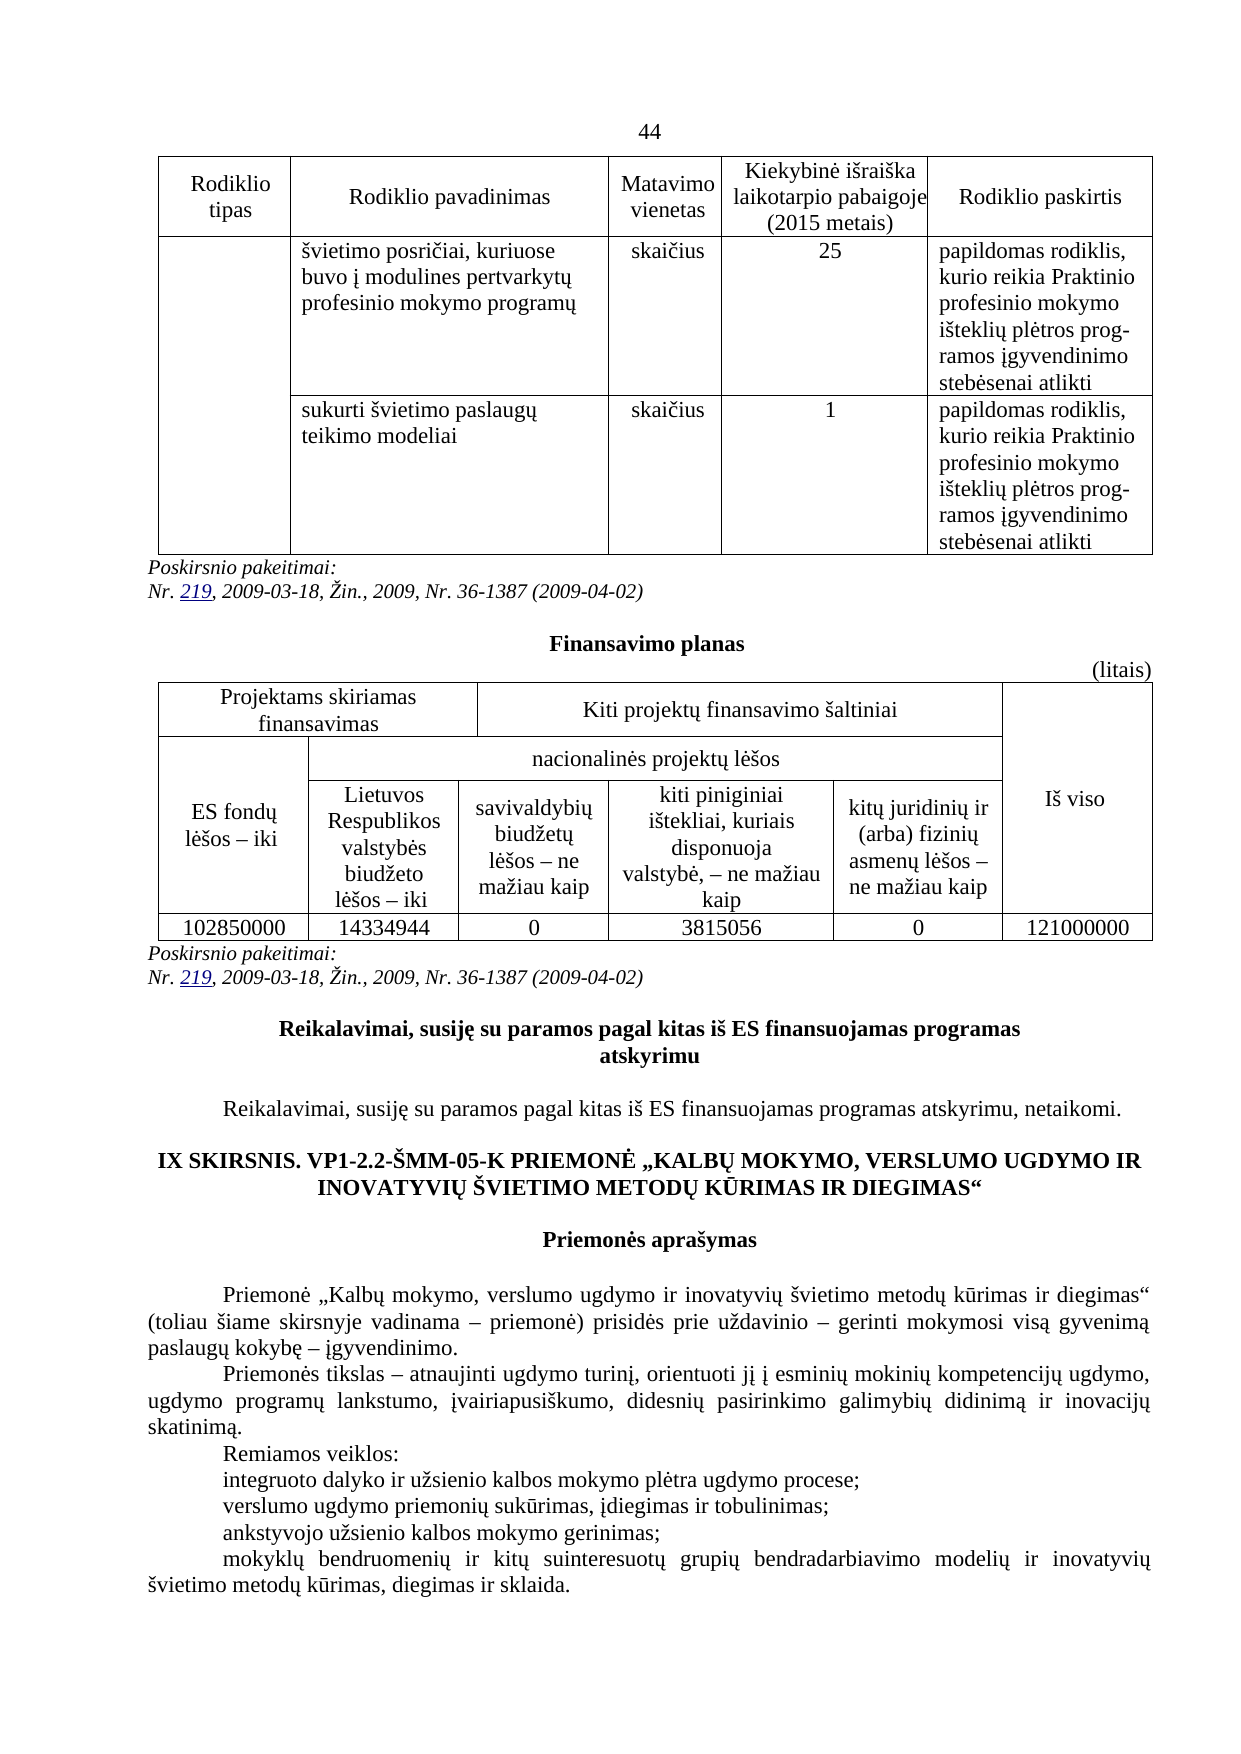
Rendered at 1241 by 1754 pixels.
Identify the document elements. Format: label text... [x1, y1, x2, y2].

table_cell Lietuvos Respublikos valstybės biudžeto lėšos – iki [309, 781, 458, 913]
text Poskirsnio pakeitimai: [148, 555, 1152, 579]
table_header Rodiklio paskirtis [928, 157, 1152, 236]
table_header Iš viso [1003, 683, 1152, 913]
table_cell nacionalinės projektų lėšos [309, 737, 1002, 780]
text Priemonės tikslas – atnaujinti ugdymo turinį, orientuoti jį į esminių mokinių kompetencijų ugdymo, ugdymo programų lankstumo, įvairiapusiškumo, didesnių pasirinkimo galimybių didinimą ir inovacijų skatinimą. [148, 1361, 1152, 1439]
table_header Rodiklio pavadinimas [291, 157, 608, 236]
table_cell 0 [459, 914, 608, 940]
table_cell papildomas rodiklis, kurio reikia Praktinio profesinio mokymo išteklių plėtros prog-ramos įgyvendinimo stebėsenai atlikti [928, 237, 1152, 395]
table_cell švietimo posričiai, kuriuose buvo į modulines pertvarkytų profesinio mokymo programų [291, 237, 608, 395]
text Priemonė „Kalbų mokymo, verslumo ugdymo ir inovatyvių švietimo metodų kūrimas ir diegimas“ (toliau šiame skirsnyje vadinama – priemonė) prisidės prie uždavinio – gerinti mokymosi visą gyvenimą paslaugų kokybę – įgyvendinimo. [148, 1281, 1152, 1361]
text Poskirsnio pakeitimai: [148, 941, 1152, 965]
text verslumo ugdymo priemonių sukūrimas, įdiegimas ir tobulinimas; [148, 1492, 1152, 1519]
text Nr. 219, 2009-03-18, Žin., 2009, Nr. 36-1387 (2009-04-02) [148, 579, 1152, 603]
table_cell 1 [722, 396, 927, 554]
table_header Kiti projektų finansavimo šaltiniai [478, 683, 1002, 736]
text (litais) [148, 656, 1152, 682]
table_cell 0 [834, 914, 1002, 940]
table_cell ES fondų lėšos – iki [159, 737, 308, 913]
table_cell skaičius [609, 396, 721, 554]
table_cell papildomas rodiklis, kurio reikia Praktinio profesinio mokymo išteklių plėtros prog-ramos įgyvendinimo stebėsenai atlikti [928, 396, 1152, 554]
table_cell kitų juridinių ir (arba) fizinių asmenų lėšos – ne mažiau kaip [834, 781, 1002, 913]
text ankstyvojo užsienio kalbos mokymo gerinimas; [148, 1519, 1152, 1545]
text mokyklų bendruomenių ir kitų suinteresuotų grupių bendradarbiavimo modelių ir inovatyvių švietimo metodų kūrimas, diegimas ir sklaida. [148, 1545, 1152, 1598]
table_cell savivaldybių biudžetų lėšos – ne mažiau kaip [459, 781, 608, 913]
table_header Projektams skiriamas finansavimas [159, 683, 477, 736]
text Reikalavimai, susiję su paramos pagal kitas iš ES finansuojamas programas atskyrimu [148, 1016, 1152, 1068]
table_cell skaičius [609, 237, 721, 395]
table_cell 25 [722, 237, 927, 395]
text Nr. 219, 2009-03-18, Žin., 2009, Nr. 36-1387 (2009-04-02) [148, 965, 1152, 989]
table_cell sukurti švietimo paslaugų teikimo modeliai [291, 396, 608, 554]
text Reikalavimai, susiję su paramos pagal kitas iš ES finansuojamas programas atskyrimu, netaikomi. [148, 1094, 1152, 1121]
text Priemonės aprašymas [148, 1226, 1152, 1253]
table_cell 3815056 [609, 914, 833, 940]
table_cell 14334944 [309, 914, 458, 940]
text Finansavimo planas [148, 629, 1152, 656]
table_header Matavimo vienetas [609, 157, 721, 236]
text integruoto dalyko ir užsienio kalbos mokymo plėtra ugdymo procese; [148, 1466, 1152, 1492]
table_cell 102850000 [159, 914, 308, 940]
text Remiamos veiklos: [148, 1439, 1152, 1466]
subtitle IX SKIRSNIS. VP1-2.2-ŠMM-05-K PRIEMONĖ „KALBŲ MOKYMO, VERSLUMO UGDYMO IR INOVATYVIŲ ŠVIETIMO METODŲ KŪRIMAS IR DIEGIMAS“ [148, 1147, 1152, 1200]
table_cell [159, 237, 290, 554]
table_cell 121000000 [1003, 914, 1152, 940]
table_header Rodiklio tipas [159, 157, 290, 236]
table_header Kiekybinė išraiška laikotarpio pabaigoje (2015 metais) [722, 157, 927, 236]
table_cell kiti piniginiai ištekliai, kuriais disponuoja valstybė, – ne mažiau kaip [609, 781, 833, 913]
